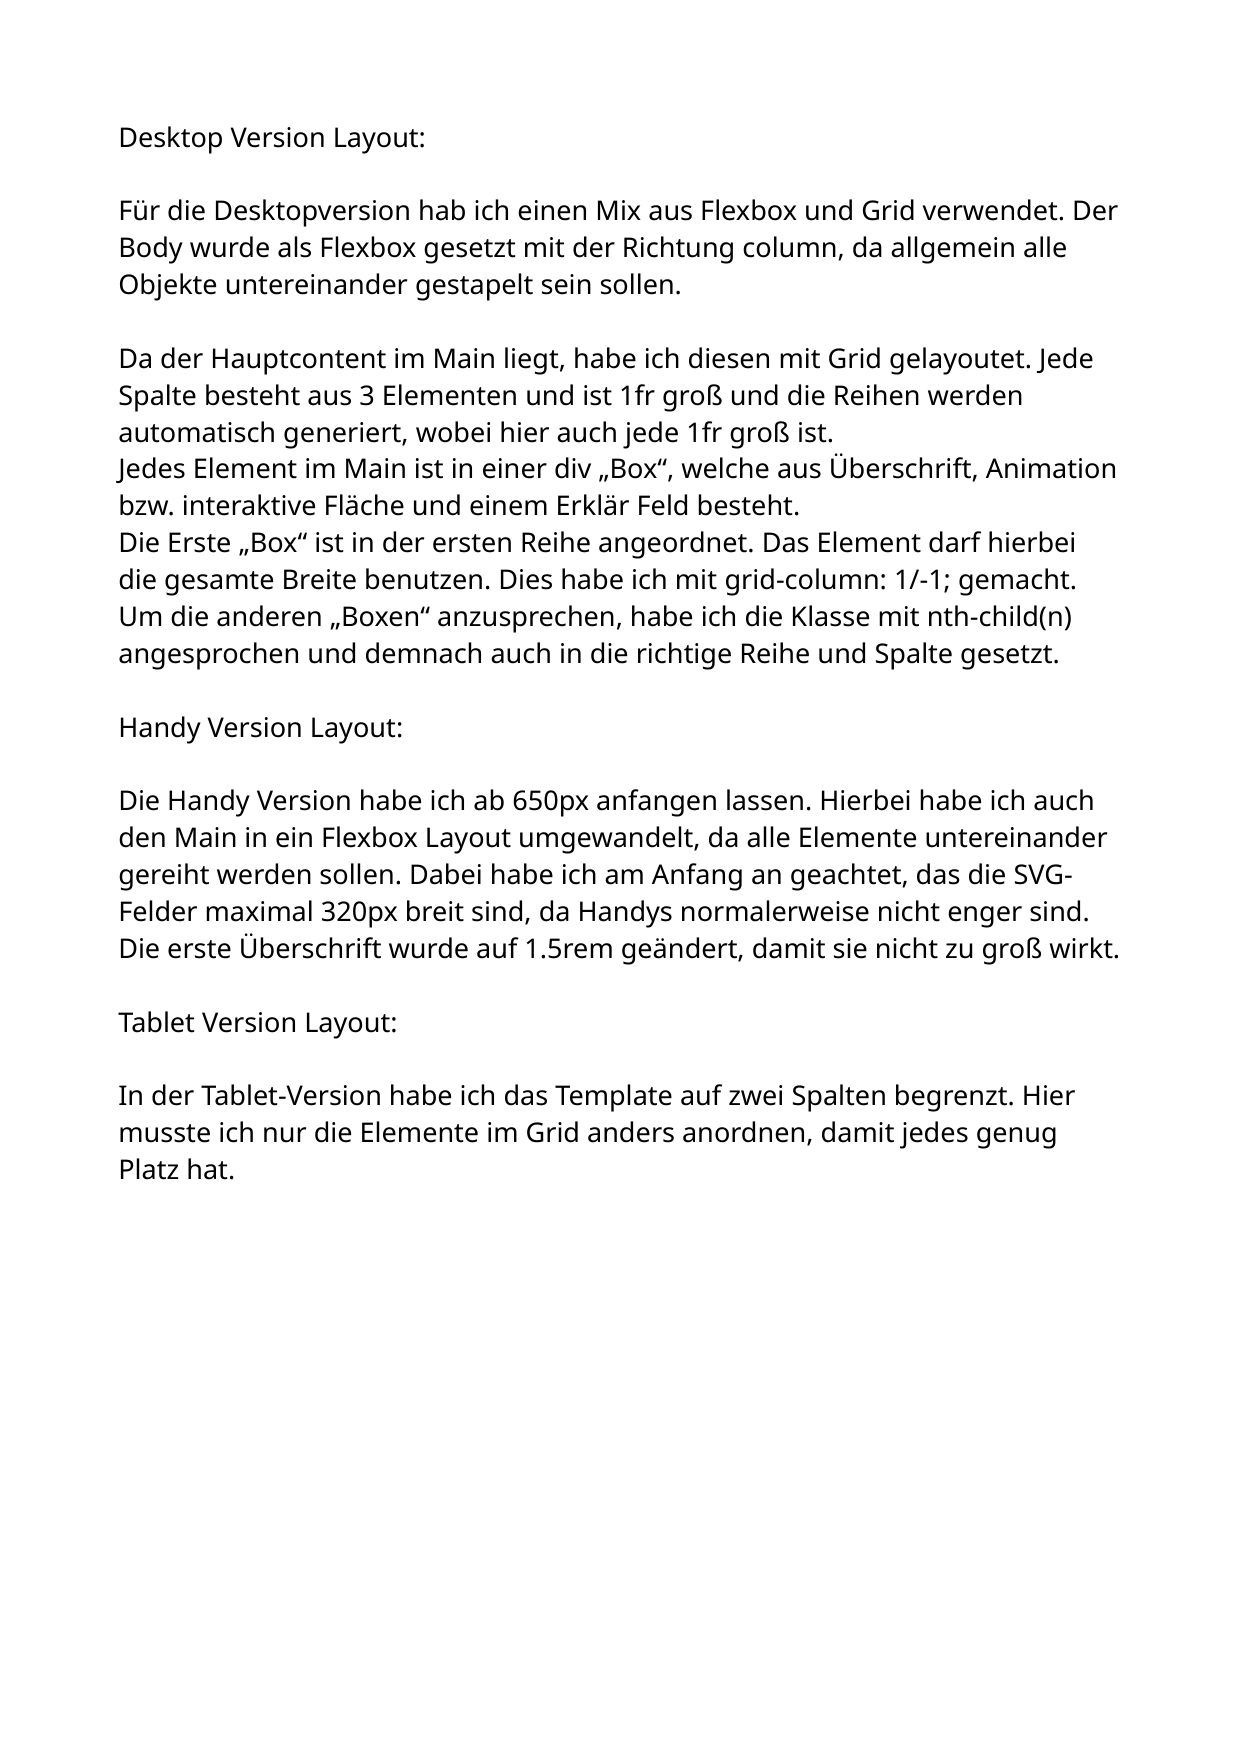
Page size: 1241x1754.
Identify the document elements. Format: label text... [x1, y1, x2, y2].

text Handy Version Layout: [118, 708, 1122, 745]
text Desktop Version Layout: [118, 118, 1122, 155]
text Die Erste „Box“ ist in der ersten Reihe angeordnet. Das Element darf hierbei die gesamte Breite benutzen. Dies habe ich mit grid-column: 1/-1; gemacht. [118, 524, 1122, 597]
text In der Tablet-Version habe ich das Template auf zwei Spalten begrenzt. Hier musste ich nur die Elemente im Grid anders anordnen, damit jedes genug Platz hat. [118, 1077, 1122, 1187]
text Da der Hauptcontent im Main liegt, habe ich diesen mit Grid gelayoutet. Jede Spalte besteht aus 3 Elementen und ist 1fr groß und die Reihen werden automatisch generiert, wobei hier auch jede 1fr groß ist. [118, 339, 1122, 450]
text Um die anderen „Boxen“ anzusprechen, habe ich die Klasse mit nth-child(n) angesprochen und demnach auch in die richtige Reihe und Spalte gesetzt. [118, 597, 1122, 671]
text Jedes Element im Main ist in einer div „Box“, welche aus Überschrift, Animation bzw. interaktive Fläche und einem Erklär Feld besteht. [118, 450, 1122, 524]
text Tablet Version Layout: [118, 1003, 1122, 1040]
text Für die Desktopversion hab ich einen Mix aus Flexbox und Grid verwendet. Der Body wurde als Flexbox gesetzt mit der Richtung column, da allgemein alle Objekte untereinander gestapelt sein sollen. [118, 192, 1122, 302]
text Die Handy Version habe ich ab 650px anfangen lassen. Hierbei habe ich auch den Main in ein Flexbox Layout umgewandelt, da alle Elemente untereinander gereiht werden sollen. Dabei habe ich am Anfang an geachtet, das die SVG-Felder maximal 320px breit sind, da Handys normalerweise nicht enger sind. Die erste Überschrift wurde auf 1.5rem geändert, damit sie nicht zu groß wirkt. [118, 782, 1122, 966]
